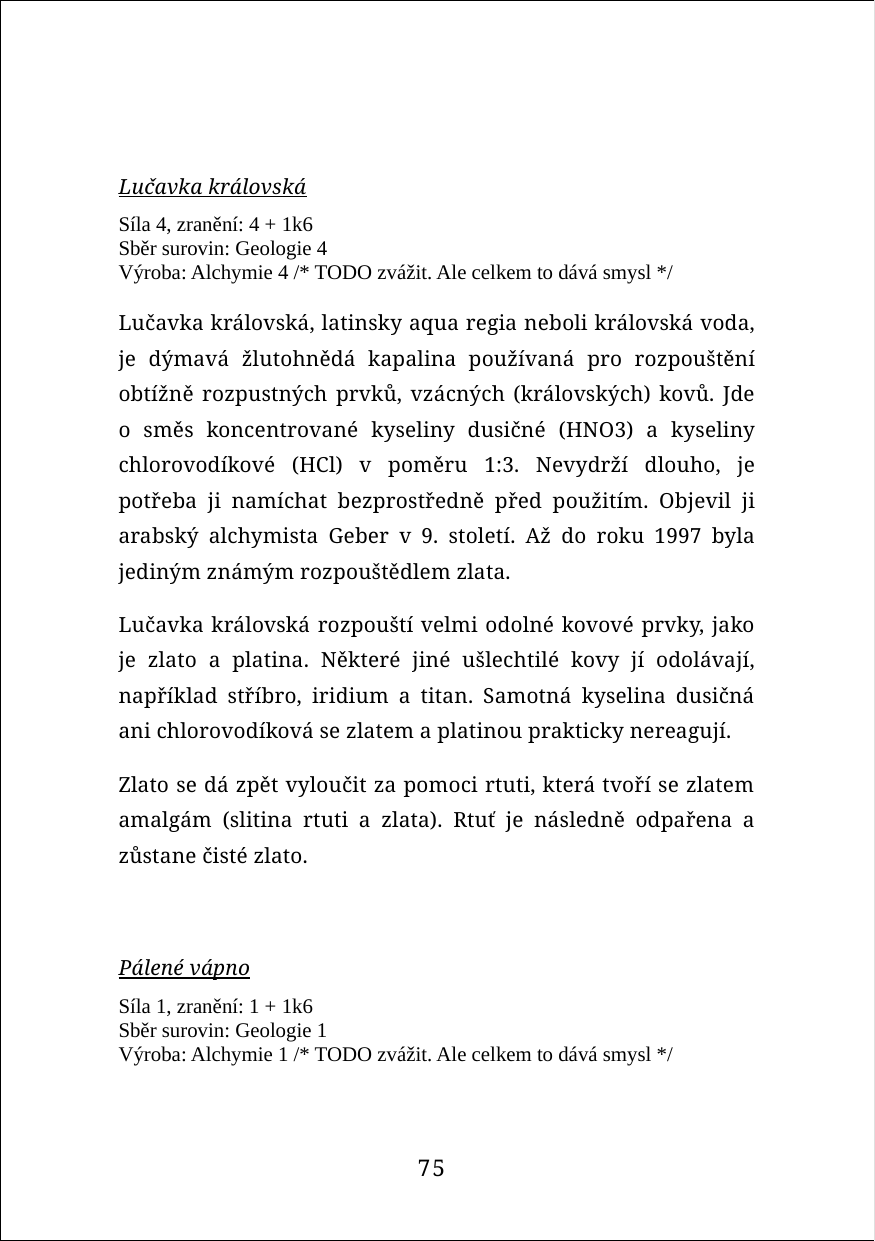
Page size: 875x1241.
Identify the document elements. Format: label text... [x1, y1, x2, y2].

text Zlato se dá zpět vyloučit za pomoci rtuti, která tvoří se zlatem amalgám (slitina rtuti a zlata). Rtuť je následně odpařena a zůstane čisté zlato. [118, 770, 756, 869]
text Sběr surovin: Geologie 4 [118, 236, 756, 260]
subtitle Pálené vápno [118, 953, 756, 982]
text Síla 1, zranění: 1 + 1k6 [118, 993, 756, 1018]
text Výroba: Alchymie 4 /* TODO zvážit. Ale celkem to dává smysl */ [118, 260, 756, 284]
subtitle Lučavka královská [118, 172, 756, 200]
text Síla 4, zranění: 4 + 1k6 [118, 212, 756, 236]
text Výroba: Alchymie 1 /* TODO zvážit. Ale celkem to dává smysl */ [118, 1042, 756, 1066]
text Lučavka královská, latinsky aqua regia neboli královská voda, je dýmavá žlutohnědá kapalina používaná pro rozpouštění obtížně rozpustných prvků, vzácných (královských) kovů. Jde o směs koncentrované kyseliny dusičné (HNO3) a kyseliny chlorovodíkové (HCl) v poměru 1:3. Nevydrží dlouho, je potřeba ji namíchat bezprostředně před použitím. Objevil ji arabský alchymista Geber v 9. století. Až do roku 1997 byla jediným známým rozpouštědlem zlata. [118, 308, 756, 585]
text Lučavka královská rozpouští velmi odolné kovové prvky, jako je zlato a platina. Některé jiné ušlechtilé kovy jí odolávají, například stříbro, iridium a titan. Samotná kyselina dusičná ani chlorovodíková se zlatem a platinou prakticky nereagují. [118, 610, 756, 745]
text Sběr surovin: Geologie 1 [118, 1018, 756, 1042]
